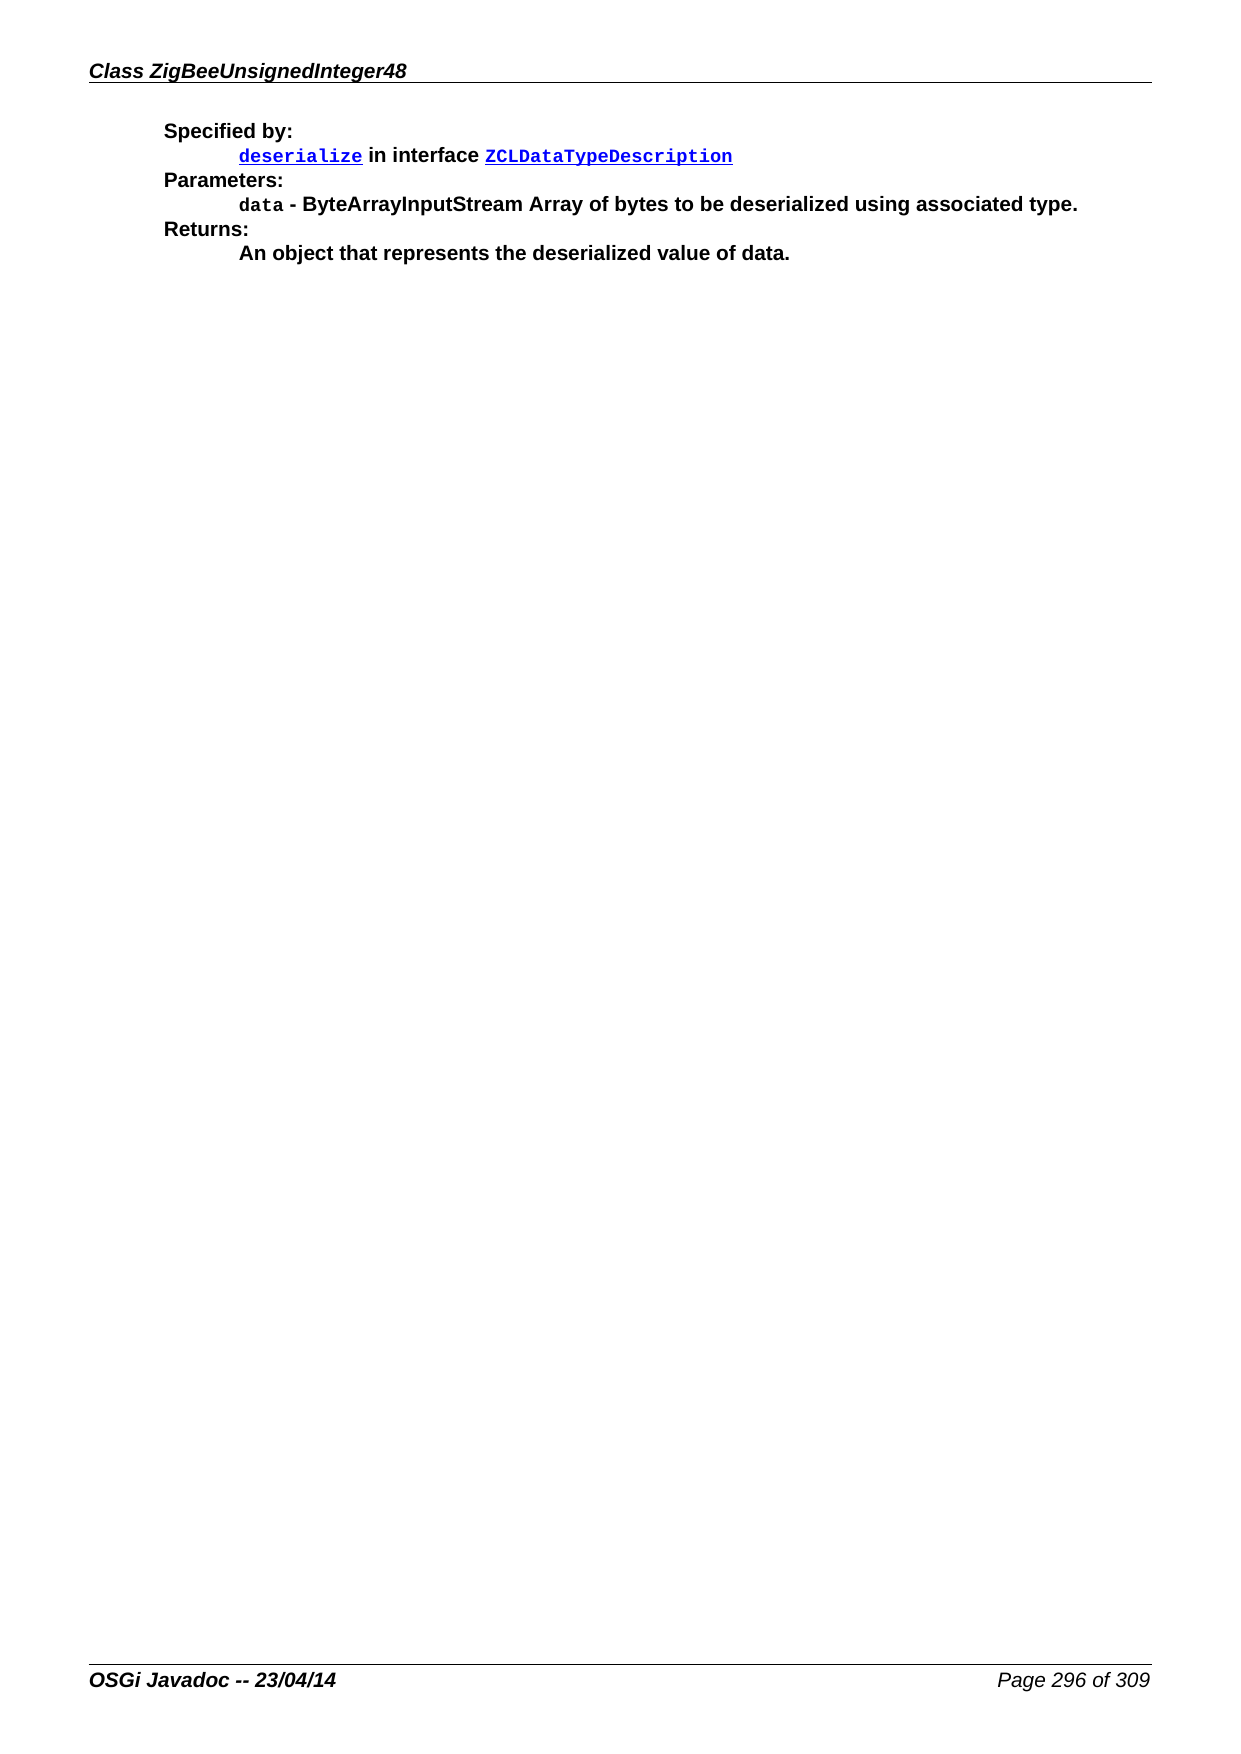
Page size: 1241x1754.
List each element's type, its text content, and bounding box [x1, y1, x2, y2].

text data - ByteArrayInputStream Array of bytes to be deserialized using associated type. [238, 192, 1152, 217]
text Returns: [163, 217, 1152, 241]
text Parameters: [163, 168, 1152, 192]
text An object that represents the deserialized value of data. [238, 241, 1152, 265]
text Specified by: [163, 118, 1152, 142]
text deserialize in interface ZCLDataTypeDescription [238, 142, 1152, 168]
